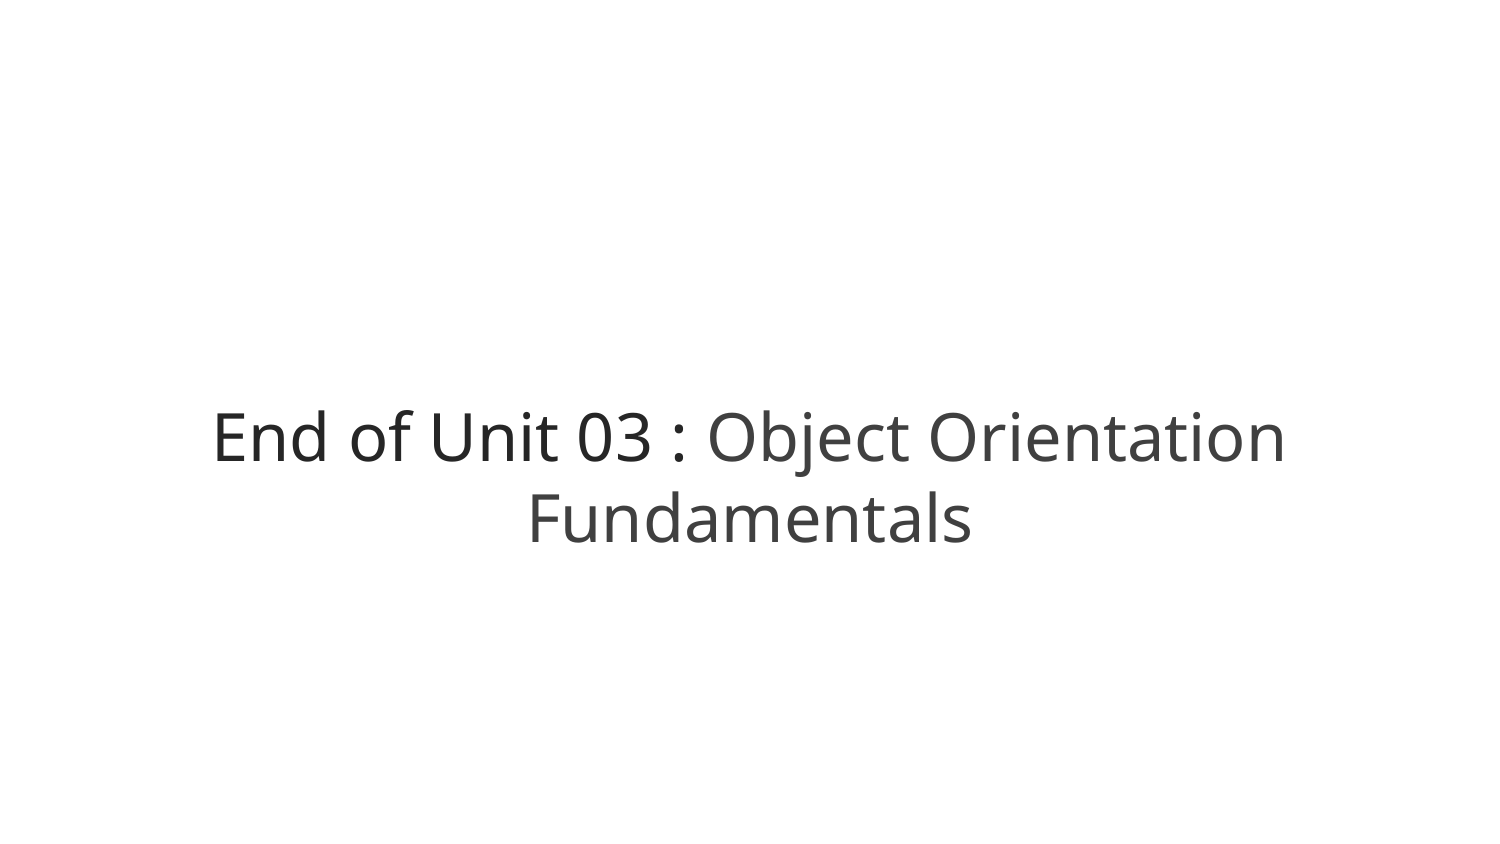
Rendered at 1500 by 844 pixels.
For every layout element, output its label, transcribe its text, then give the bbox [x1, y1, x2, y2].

list End of Unit 03 : Object Orientation Fundamentals [75, 196, 1425, 754]
